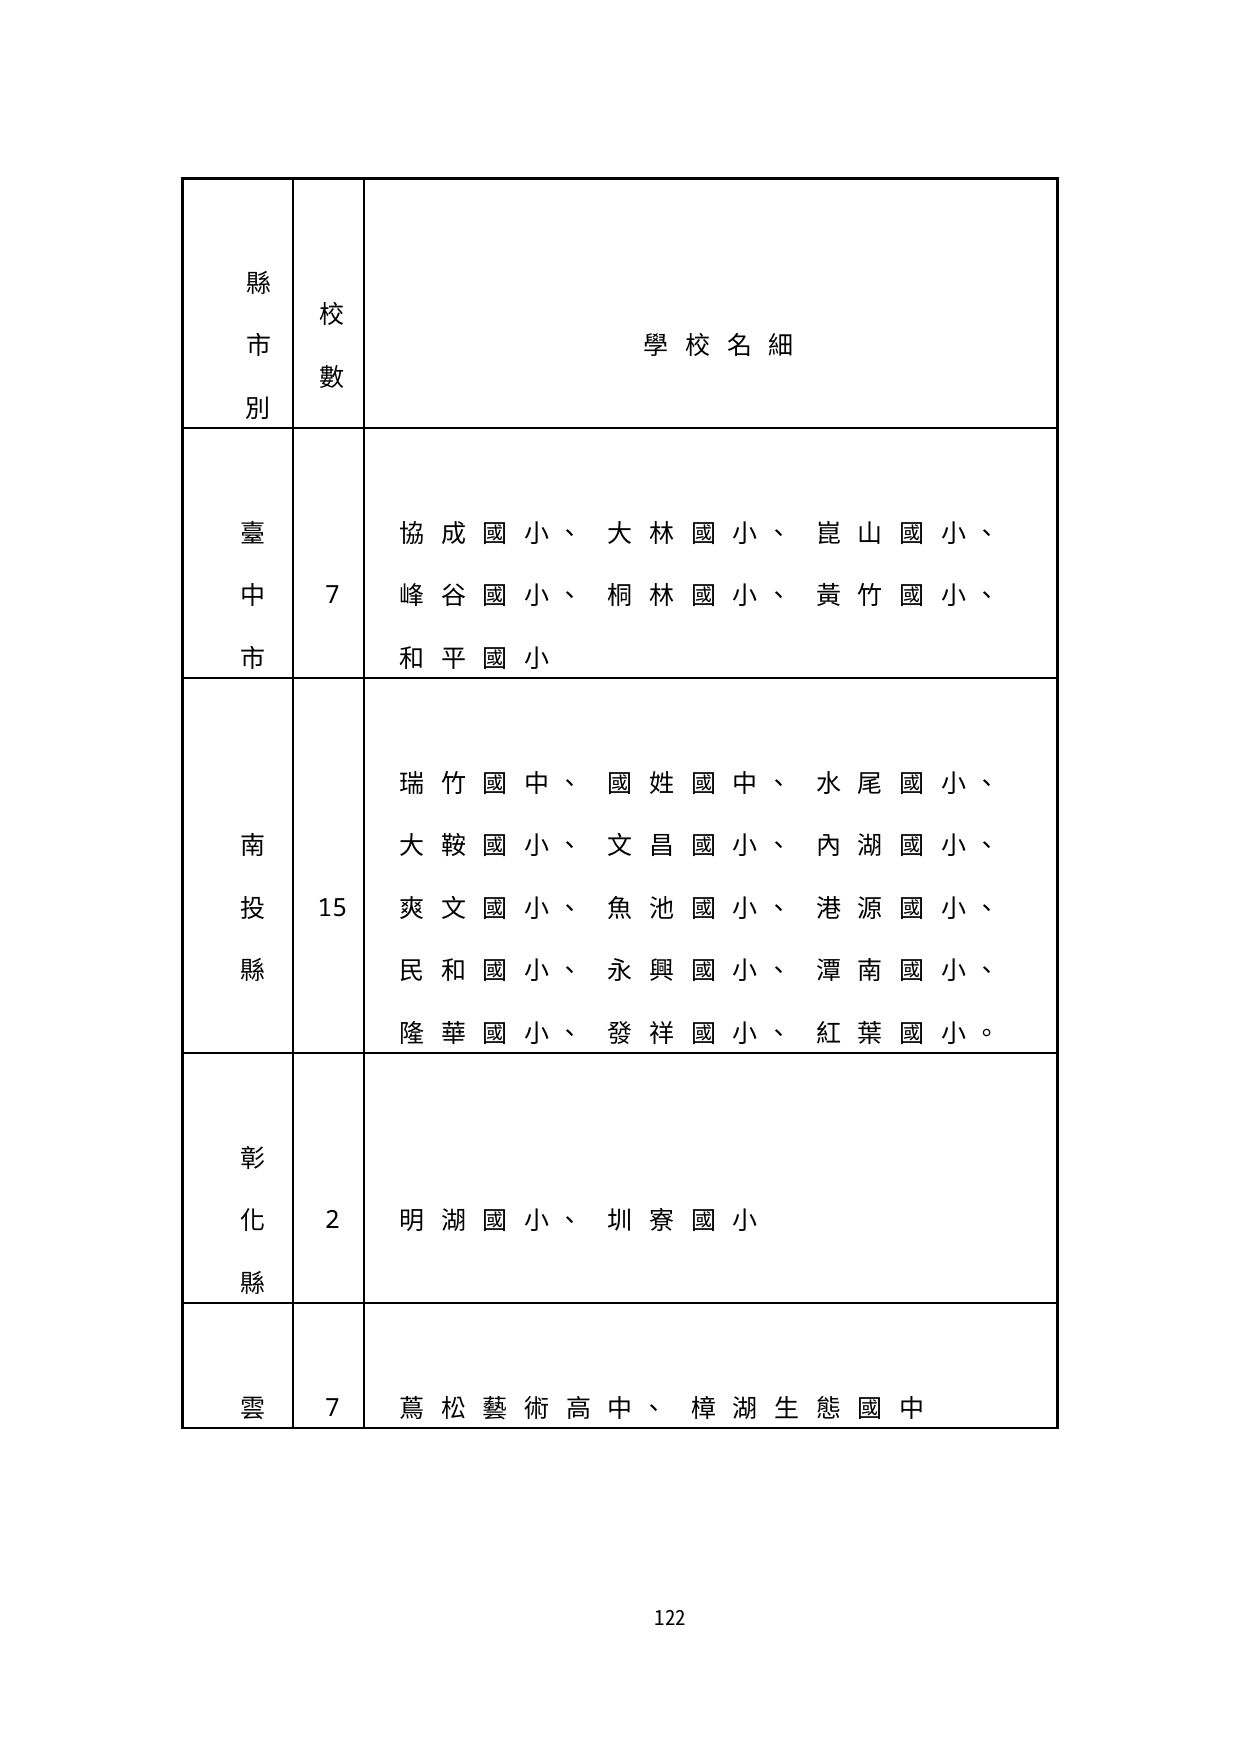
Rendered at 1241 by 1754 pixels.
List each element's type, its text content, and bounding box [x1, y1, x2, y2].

table_cell 瑞竹國中、國姓國中、水尾國小、大鞍國小、文昌國小、內湖國小、爽文國小、魚池國小、港源國小、民和國小、永興國小、潭南國小、隆華國小、發祥國小、紅葉國小。 [365, 679, 1056, 1052]
table_cell 15 [294, 679, 363, 1052]
table_cell 協成國小、大林國小、崑山國小、峰谷國小、桐林國小、黃竹國小、和平國小 [365, 429, 1056, 677]
table_cell 7 [294, 1304, 363, 1427]
table_cell 蔦松藝術高中、樟湖生態國中 [365, 1304, 1056, 1427]
table_header 校數 [294, 180, 363, 427]
table_header 縣市別 [184, 180, 292, 427]
table_cell 明湖國小、圳寮國小 [365, 1054, 1056, 1302]
table_cell 南投縣 [184, 679, 292, 1052]
table_cell 臺中市 [184, 429, 292, 677]
table_cell 2 [294, 1054, 363, 1302]
table_cell 彰化縣 [184, 1054, 292, 1302]
table_cell 7 [294, 429, 363, 677]
table_header 學校名細 [365, 180, 1056, 427]
table_cell 雲 [184, 1304, 292, 1427]
